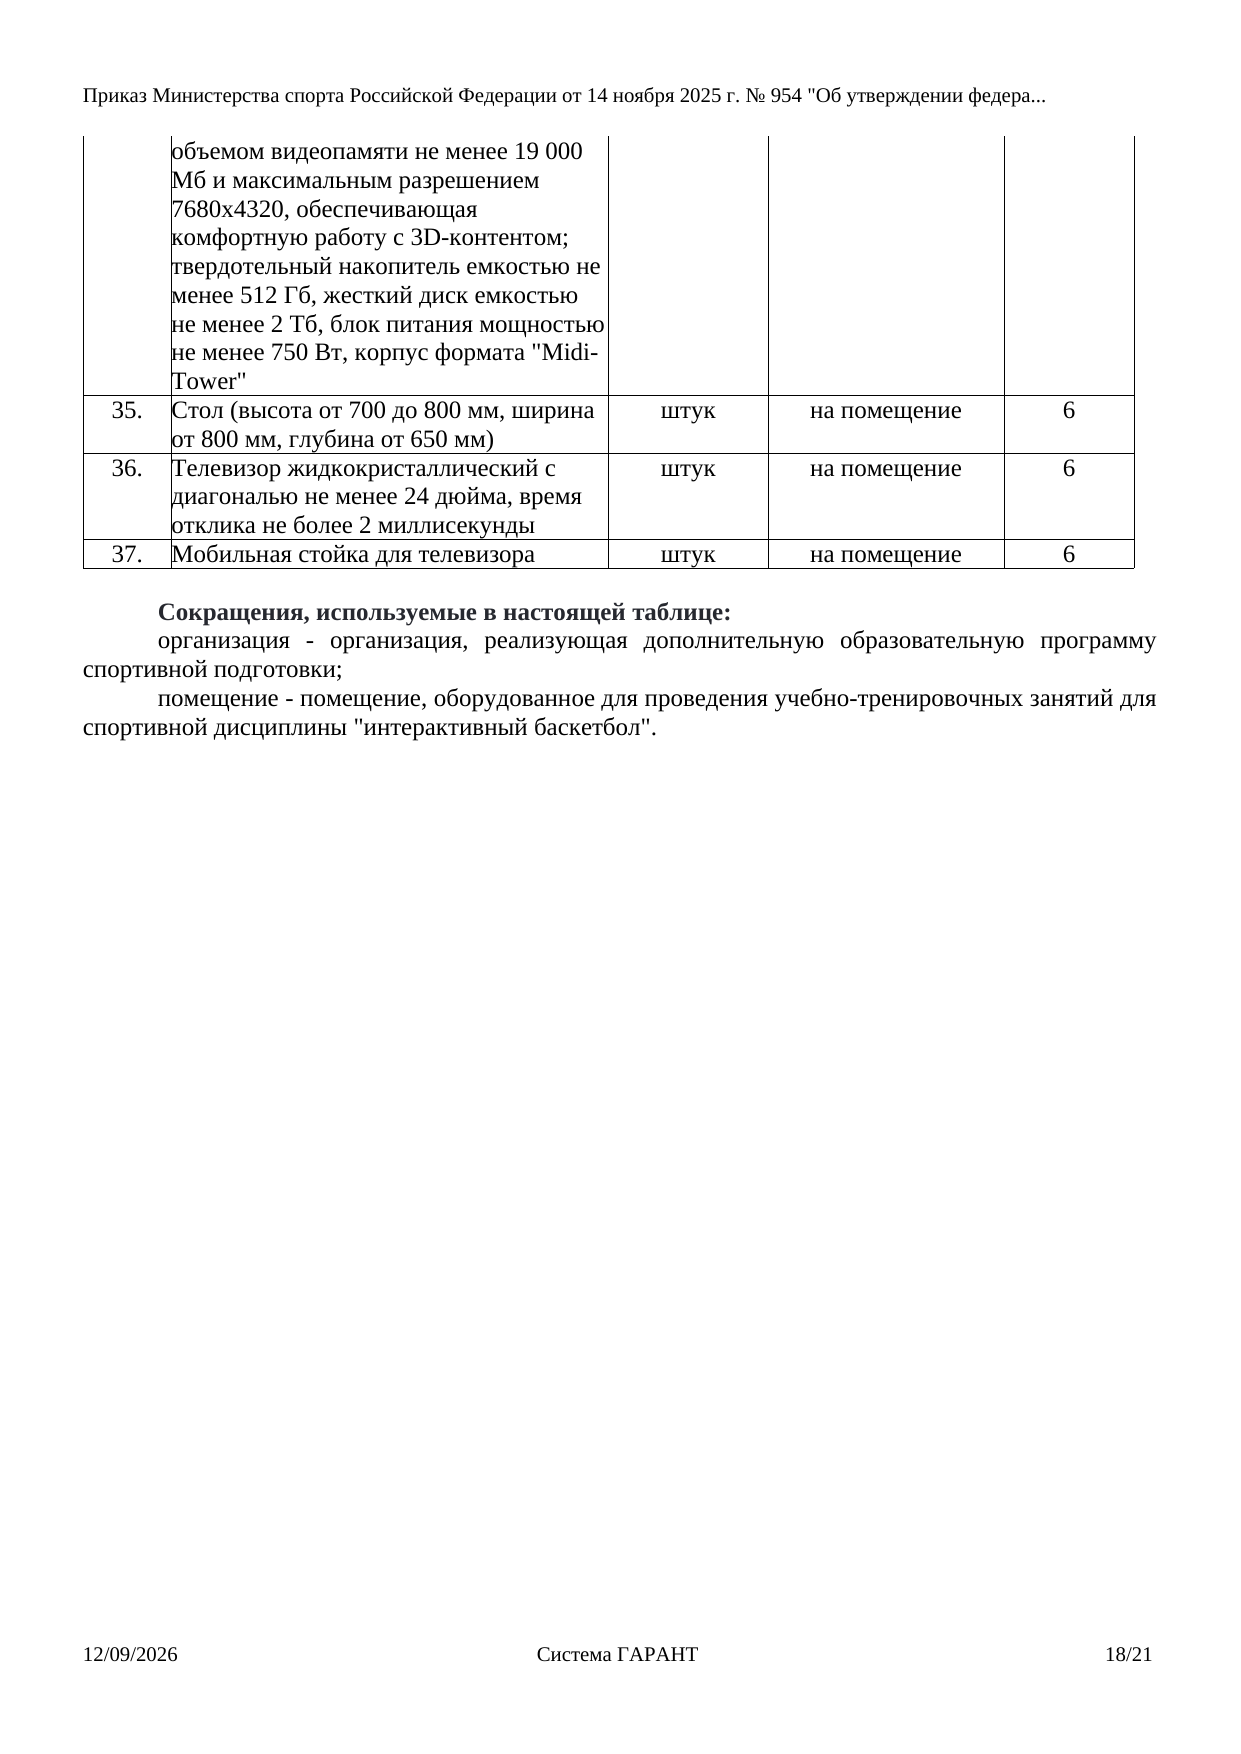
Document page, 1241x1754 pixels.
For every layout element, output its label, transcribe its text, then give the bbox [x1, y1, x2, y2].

table_cell 6 [1005, 454, 1134, 539]
table_cell [1005, 136, 1134, 395]
table_cell [609, 136, 768, 395]
table_cell штук [609, 396, 768, 453]
text помещение - помещение, оборудованное для проведения учебно-тренировочных занятий для спортивной дисциплины "интерактивный баскетбол". [83, 683, 1157, 740]
table_cell на помещение [769, 540, 1004, 568]
table_cell на помещение [769, 396, 1004, 453]
text организация - организация, реализующая дополнительную образовательную программу спортивной подготовки; [83, 625, 1157, 683]
table_cell 6 [1005, 396, 1134, 453]
table_cell штук [609, 454, 768, 539]
table_cell 35. [84, 396, 171, 453]
table_cell 37. [84, 540, 171, 568]
table_cell 36. [84, 454, 171, 539]
table_cell 6 [1005, 540, 1134, 568]
table_cell [769, 136, 1004, 395]
table_cell Телевизор жидкокристаллический с диагональю не менее 24 дюйма, время отклика не более 2 миллисекунды [172, 454, 608, 539]
table_cell на помещение [769, 454, 1004, 539]
table_cell [84, 136, 171, 395]
text Сокращения, используемые в настоящей таблице: [83, 597, 1157, 625]
table_cell штук [609, 540, 768, 568]
table_cell Стол (высота от 700 до 800 мм, ширина от 800 мм, глубина от 650 мм) [172, 396, 608, 453]
table_cell объемом видеопамяти не менее 19 000 Мб и максимальным разрешением 7680x4320, обеспечивающая комфортную работу с 3D-контентом; твердотельный накопитель емкостью не менее 512 Гб, жесткий диск емкостью не менее 2 Тб, блок питания мощностью не менее 750 Вт, корпус формата "Midi-Tower" [172, 136, 608, 395]
table_cell Мобильная стойка для телевизора [172, 540, 608, 568]
